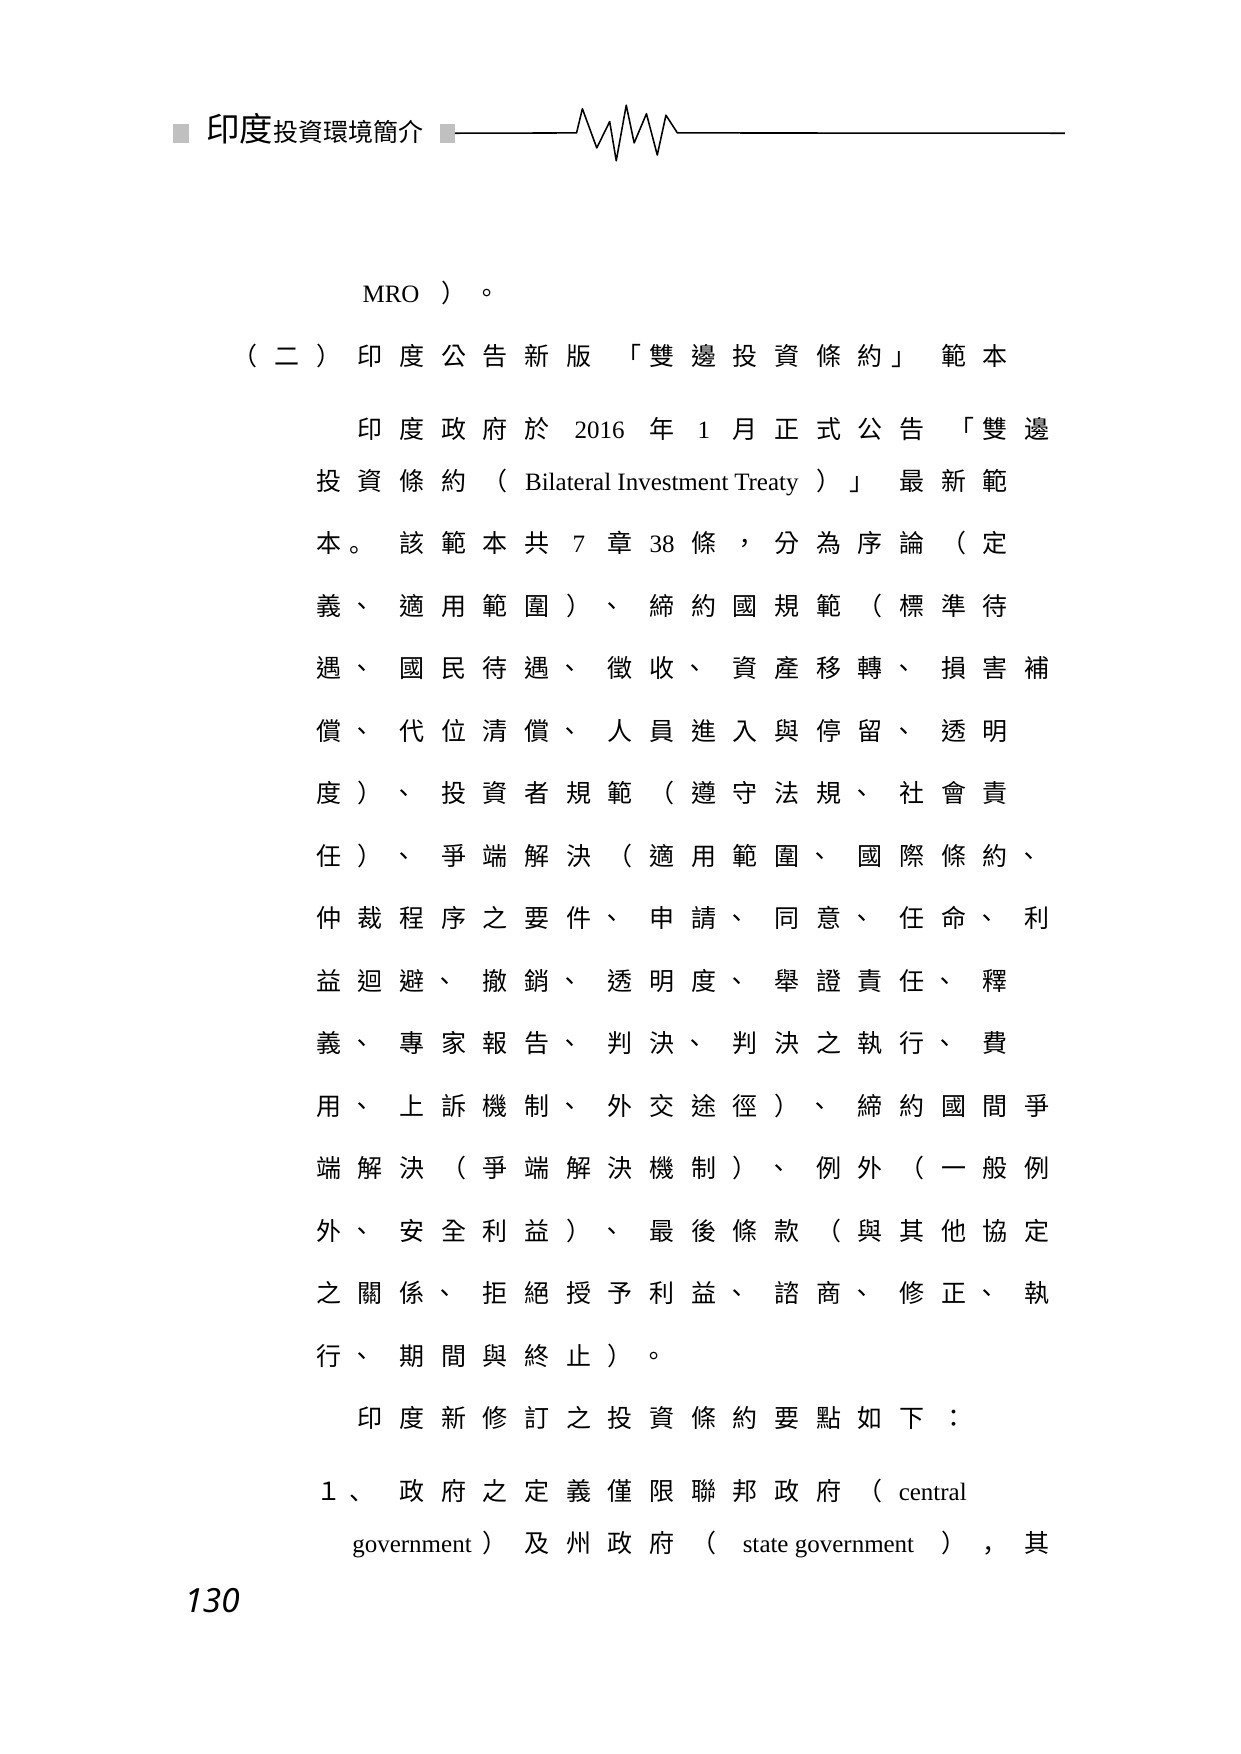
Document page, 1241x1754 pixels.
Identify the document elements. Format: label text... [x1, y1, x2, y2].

text MRO）。 [282, 250, 1058, 313]
text 印度新修訂之投資條約要點如下： [281, 1375, 1058, 1438]
text 印度政府於2016年1月正式公告「雙邊投資條約（Bilateral Investment Treaty）」最新範本。該範本共7章38條，分為序論（定義、適用範圍）、締約國規範（標準待遇、國民待遇、徵收、資產移轉、損害補償、代位清償、人員進入與停留、透明度）、投資者規範（遵守法規、社會責任）、爭端解決（適用範圍、國際條約、仲裁程序之要件、申請、同意、任命、利益迴避、撤銷、透明度、舉證責任、釋義、專家報告、判決、判決之執行、費用、上訴機制、外交途徑）、締約國間爭端解決（爭端解決機制）、例外（一般例外、安全利益）、最後條款（與其他協定之關係、拒絕授予利益、諮商、修正、執行、期間與終止）。 [281, 375, 1058, 1375]
text （二）印度公告新版「雙邊投資條約」範本 [207, 313, 1058, 375]
text １、政府之定義僅限聯邦政府（central government）及州政府（state government），其 [281, 1438, 1058, 1563]
